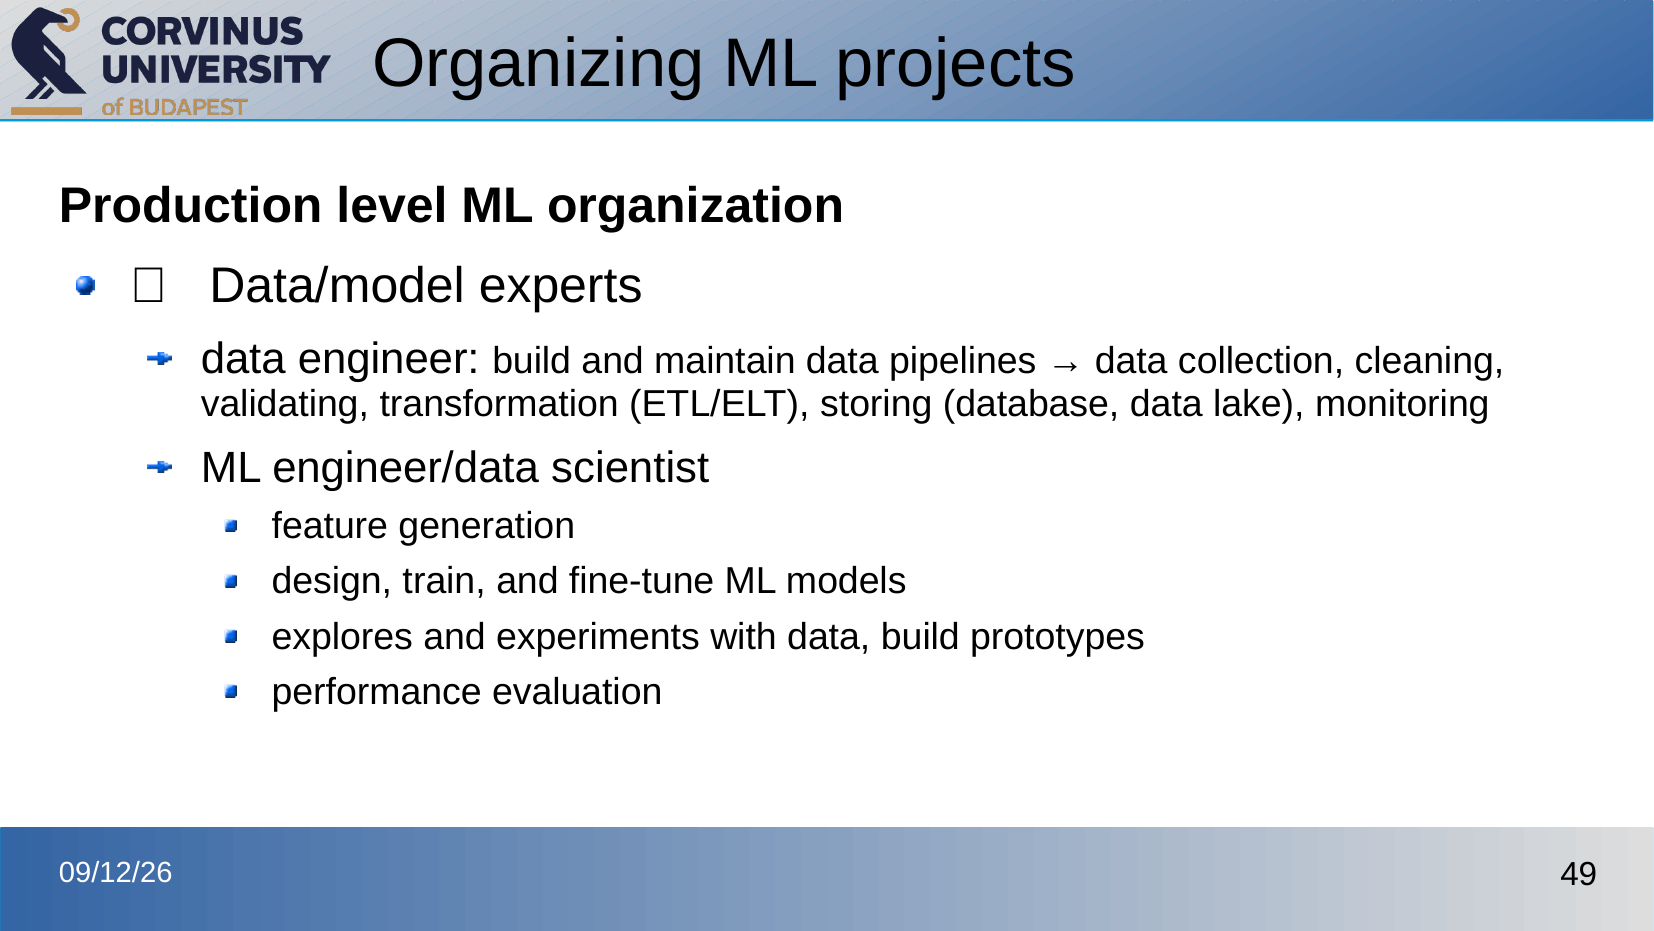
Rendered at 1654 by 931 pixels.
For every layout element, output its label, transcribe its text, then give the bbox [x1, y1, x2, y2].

list Production level ML organization 🧠 Data/model experts data engineer: build and maintain data pipelines → data collection, cleaning, validating, transformation (ETL/ELT), storing (database, data lake), monitoring ML engineer/data scientist feature generation design, train, and fine-tune ML models explores and experiments with data, build prototypes performance evaluation [59, 177, 1595, 768]
picture [11, 7, 331, 115]
title Organizing ML projects [372, 23, 1625, 103]
